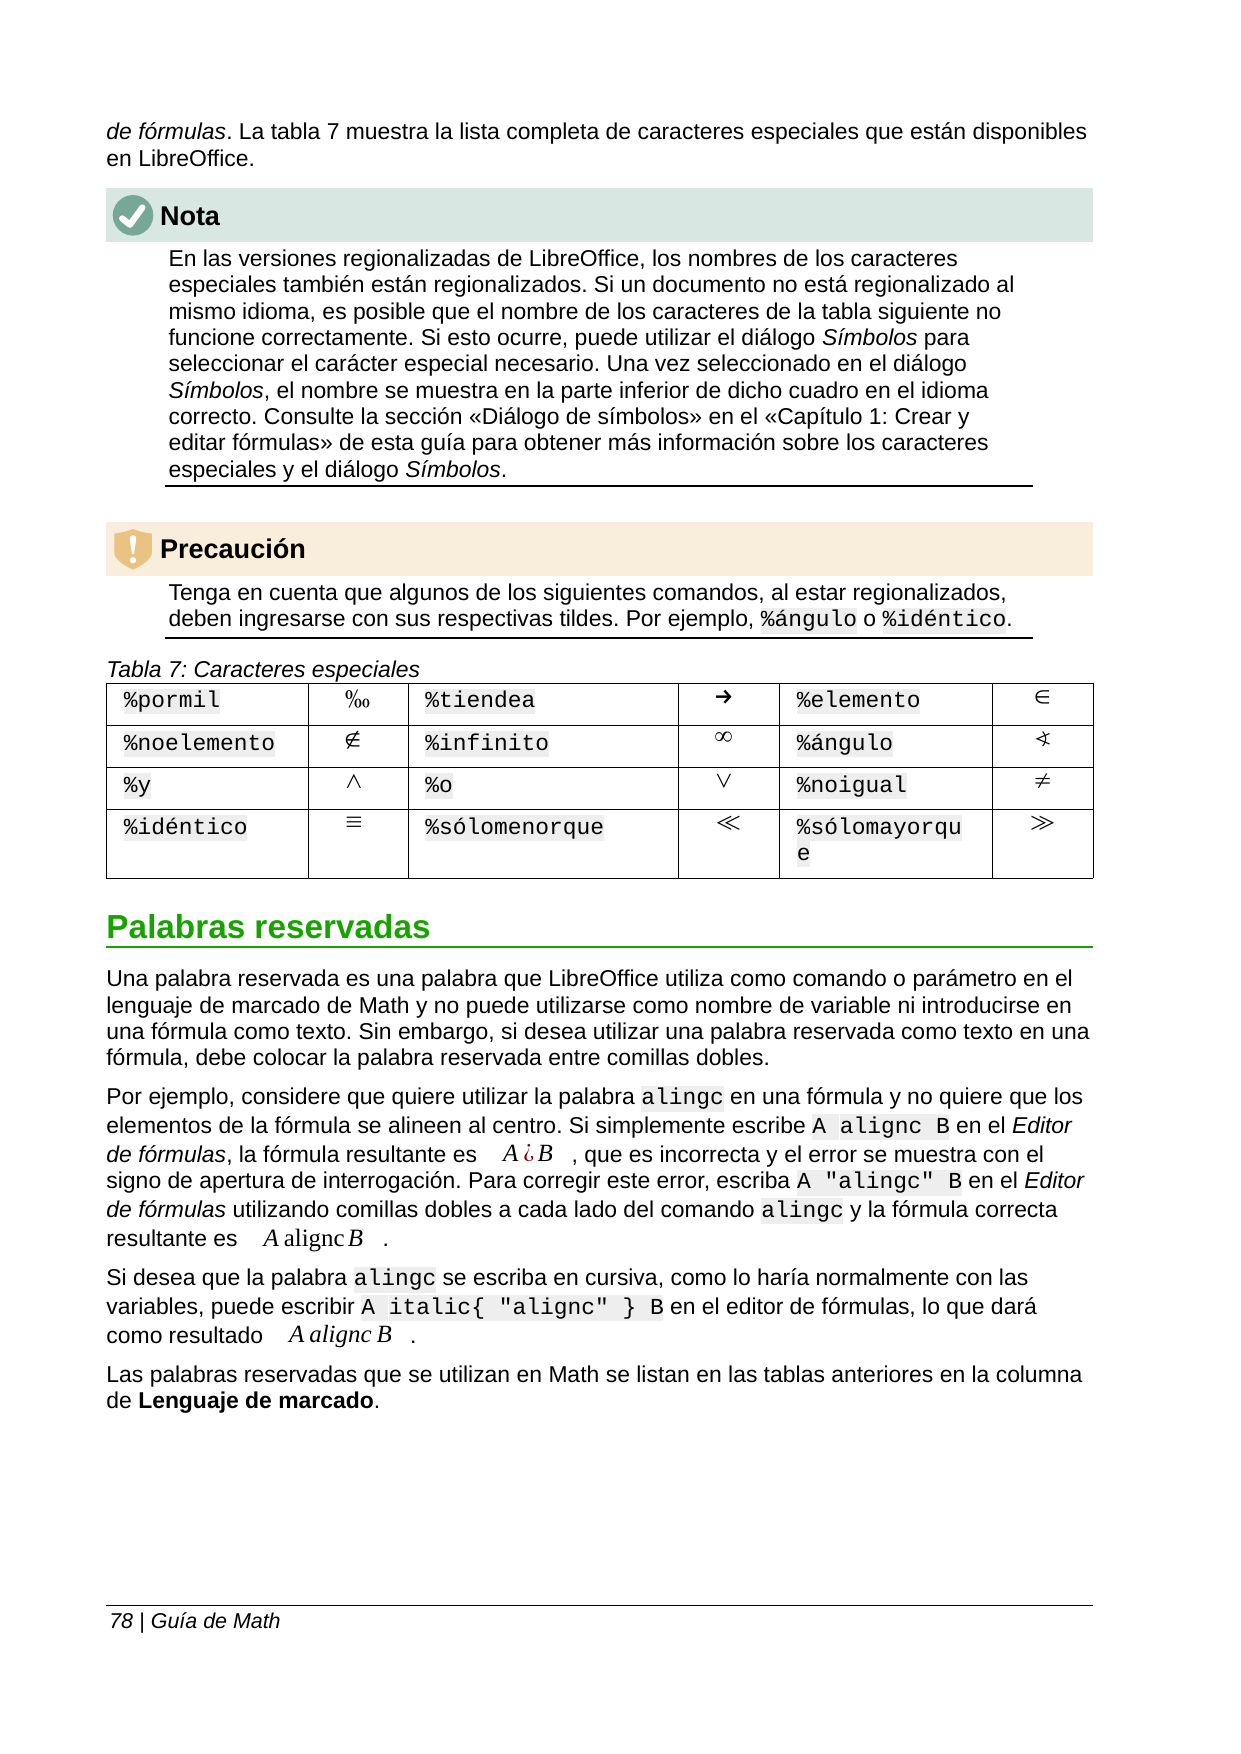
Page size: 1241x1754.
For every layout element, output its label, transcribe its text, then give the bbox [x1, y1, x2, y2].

table_header %elemento [780, 684, 992, 725]
table_cell %ángulo [780, 726, 992, 767]
text Tabla 7: Caracteres especiales [106, 656, 1093, 683]
table_cell %noigual [780, 768, 992, 809]
table_header [993, 684, 1093, 725]
table_header %pormil [107, 684, 308, 725]
table_cell %y [107, 768, 308, 809]
table_cell [309, 768, 408, 809]
text Las palabras reservadas que se utilizan en Math se listan en las tablas anteriores en la columna de Lenguaje de marcado. [106, 1361, 1093, 1414]
text Por ejemplo, considere que quiere utilizar la palabra alingc en una fórmula y no quiere que los elementos de la fórmula se alineen al centro. Si simplemente escribe A alignc B en el Editor de fórmulas, la fórmula resultante es , que es incorrecta y el error se muestra con el signo de apertura de interrogación. Para corregir este error, escriba A "alingc" B en el Editor de fórmulas utilizando comillas dobles a cada lado del comando alingc y la fórmula correcta resultante es . [106, 1083, 1093, 1252]
table_header [309, 684, 408, 725]
table_cell [309, 726, 408, 767]
table_cell %sólomenorque [409, 810, 678, 877]
table_cell [309, 810, 408, 877]
table_cell %sólomayorque [780, 810, 992, 877]
table_cell %noelemento [107, 726, 308, 767]
text En las versiones regionalizadas de LibreOffice, los nombres de los caracteres especiales también están regionalizados. Si un documento no está regionalizado al mismo idioma, es posible que el nombre de los caracteres de la tabla siguiente no funcione correctamente. Si esto ocurre, puede utilizar el diálogo Símbolos para seleccionar el carácter especial necesario. Una vez seleccionado en el diálogo Símbolos, el nombre se muestra en la parte inferior de dicho cuadro en el idioma correcto. Consulte la sección «Diálogo de símbolos» en el «Capítulo 1: Crear y editar fórmulas» de esta guía para obtener más información sobre los caracteres especiales y el diálogo Símbolos. [165, 242, 1033, 485]
table_cell [679, 726, 779, 767]
table_header [679, 684, 779, 725]
text Una palabra reservada es una palabra que LibreOffice utiliza como comando o parámetro en el lenguaje de marcado de Math y no puede utilizarse como nombre de variable ni introducirse en una fórmula como texto. Sin embargo, si desea utilizar una palabra reservada como texto en una fórmula, debe colocar la palabra reservada entre comillas dobles. [106, 965, 1093, 1071]
table_cell %idéntico [107, 810, 308, 877]
table_cell %o [409, 768, 678, 809]
text Tenga en cuenta que algunos de los siguientes comandos, al estar regionalizados, deben ingresarse con sus respectivas tildes. Por ejemplo, %ángulo o %idéntico. [165, 576, 1033, 637]
text de fórmulas. La tabla 7 muestra la lista completa de caracteres especiales que están disponibles en LibreOffice. [106, 118, 1093, 171]
table_cell [679, 768, 779, 809]
table_header %tiendea [409, 684, 678, 725]
table_cell %infinito [409, 726, 678, 767]
table_cell [993, 726, 1093, 767]
subtitle Nota [106, 188, 1093, 242]
table_cell [993, 768, 1093, 809]
table_cell [679, 810, 779, 877]
text Si desea que la palabra alingc se escriba en cursiva, como lo haría normalmente con las variables, puede escribir A italic{ "alignc" } B en el editor de fórmulas, lo que dará como resultado . [106, 1264, 1093, 1348]
subtitle Palabras reservadas [106, 907, 1093, 946]
subtitle Precaución [106, 522, 1093, 576]
table_cell [993, 810, 1093, 877]
